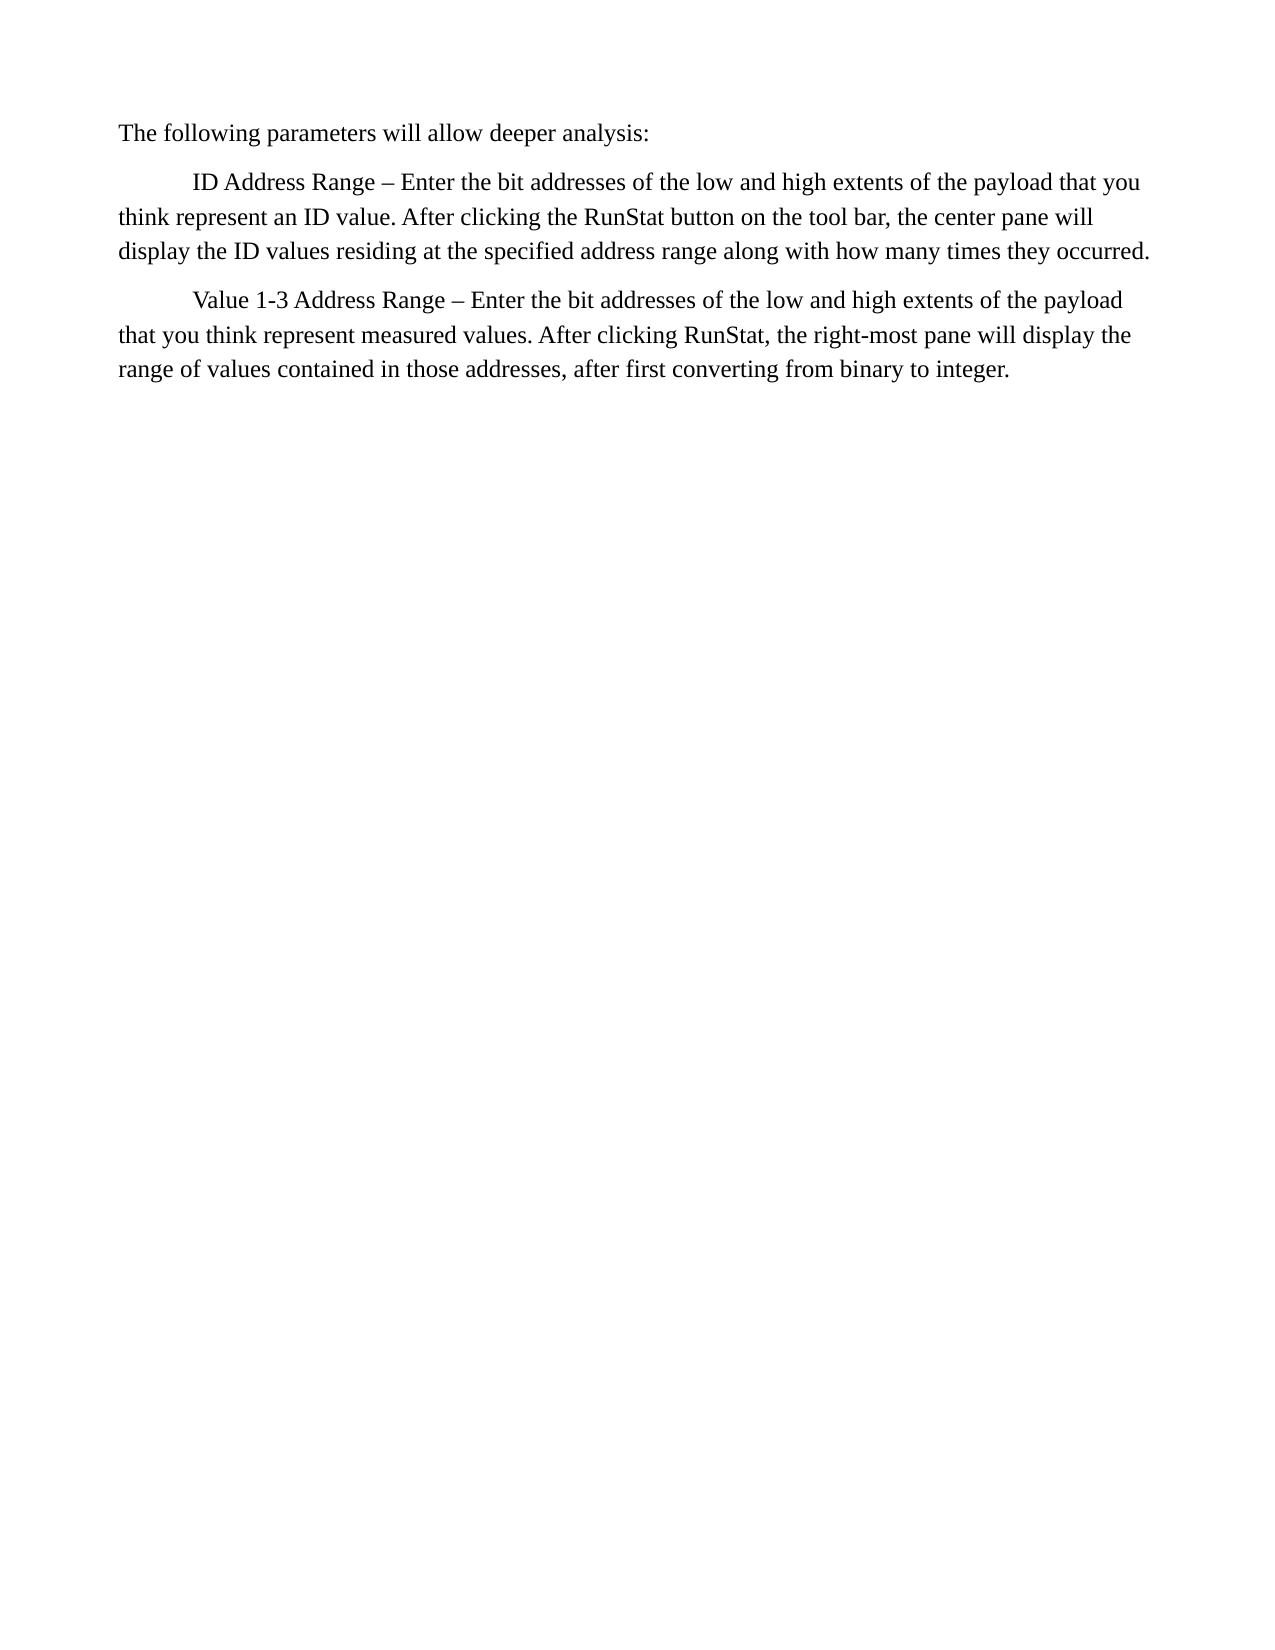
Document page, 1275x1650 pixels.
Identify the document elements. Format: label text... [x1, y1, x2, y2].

text Value 1-3 Address Range – Enter the bit addresses of the low and high extents of the payload that you think represent measured values. After clicking RunStat, the right-most pane will display the range of values contained in those addresses, after first converting from binary to integer. [118, 285, 1157, 383]
text The following parameters will allow deeper analysis: [118, 118, 1157, 147]
text ID Address Range – Enter the bit addresses of the low and high extents of the payload that you think represent an ID value. After clicking the RunStat button on the tool bar, the center pane will display the ID values residing at the specified address range along with how many times they occurred. [118, 167, 1157, 265]
